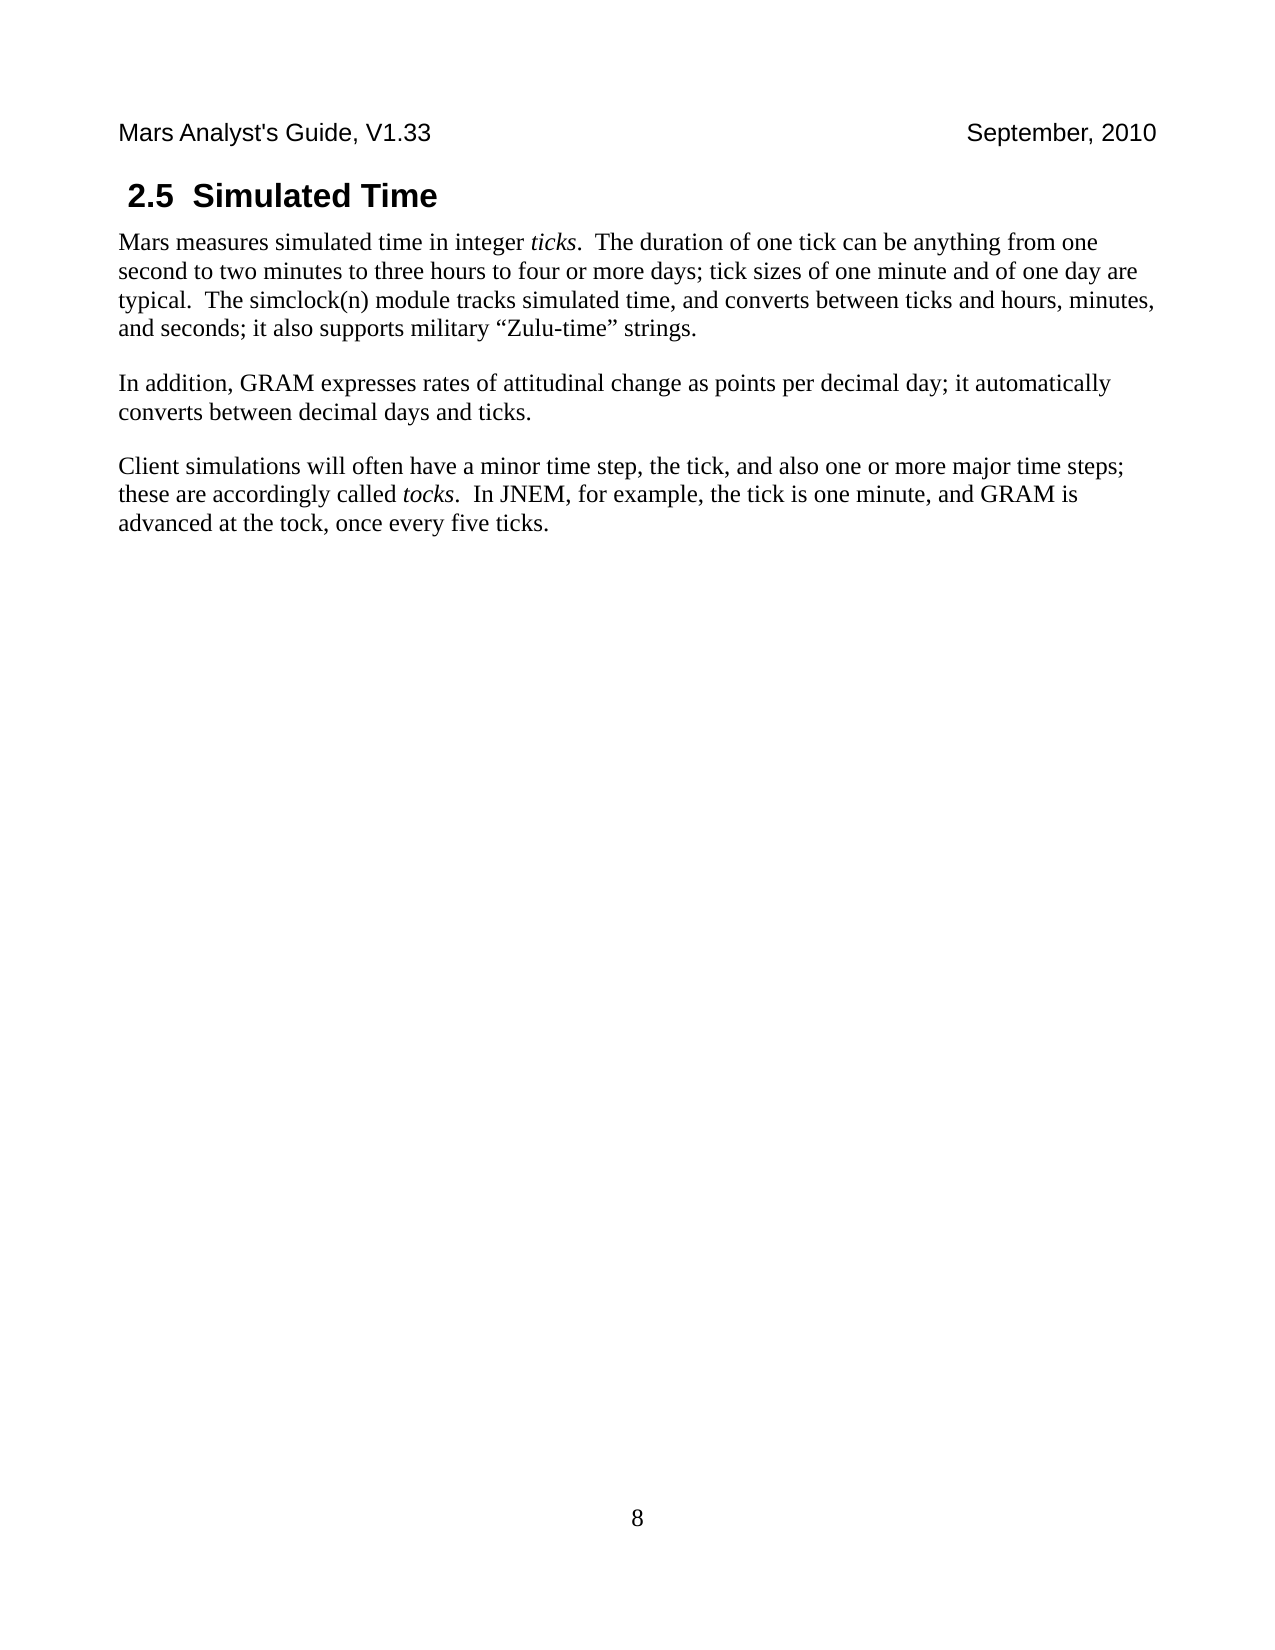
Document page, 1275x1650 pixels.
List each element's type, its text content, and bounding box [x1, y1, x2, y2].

text Client simulations will often have a minor time step, the tick, and also one or more major time steps; these are accordingly called tocks. In JNEM, for example, the tick is one minute, and GRAM is advanced at the tock, once every five ticks. [118, 451, 1157, 537]
text Mars measures simulated time in integer ticks. The duration of one tick can be anything from one second to two minutes to three hours to four or more days; tick sizes of one minute and of one day are typical. The simclock(n) module tracks simulated time, and converts between ticks and hours, minutes, and seconds; it also supports military “Zulu-time” strings. [118, 227, 1157, 342]
subtitle Simulated Time [118, 176, 1157, 215]
text In addition, GRAM expresses rates of attitudinal change as points per decimal day; it automatically converts between decimal days and ticks. [118, 368, 1157, 425]
